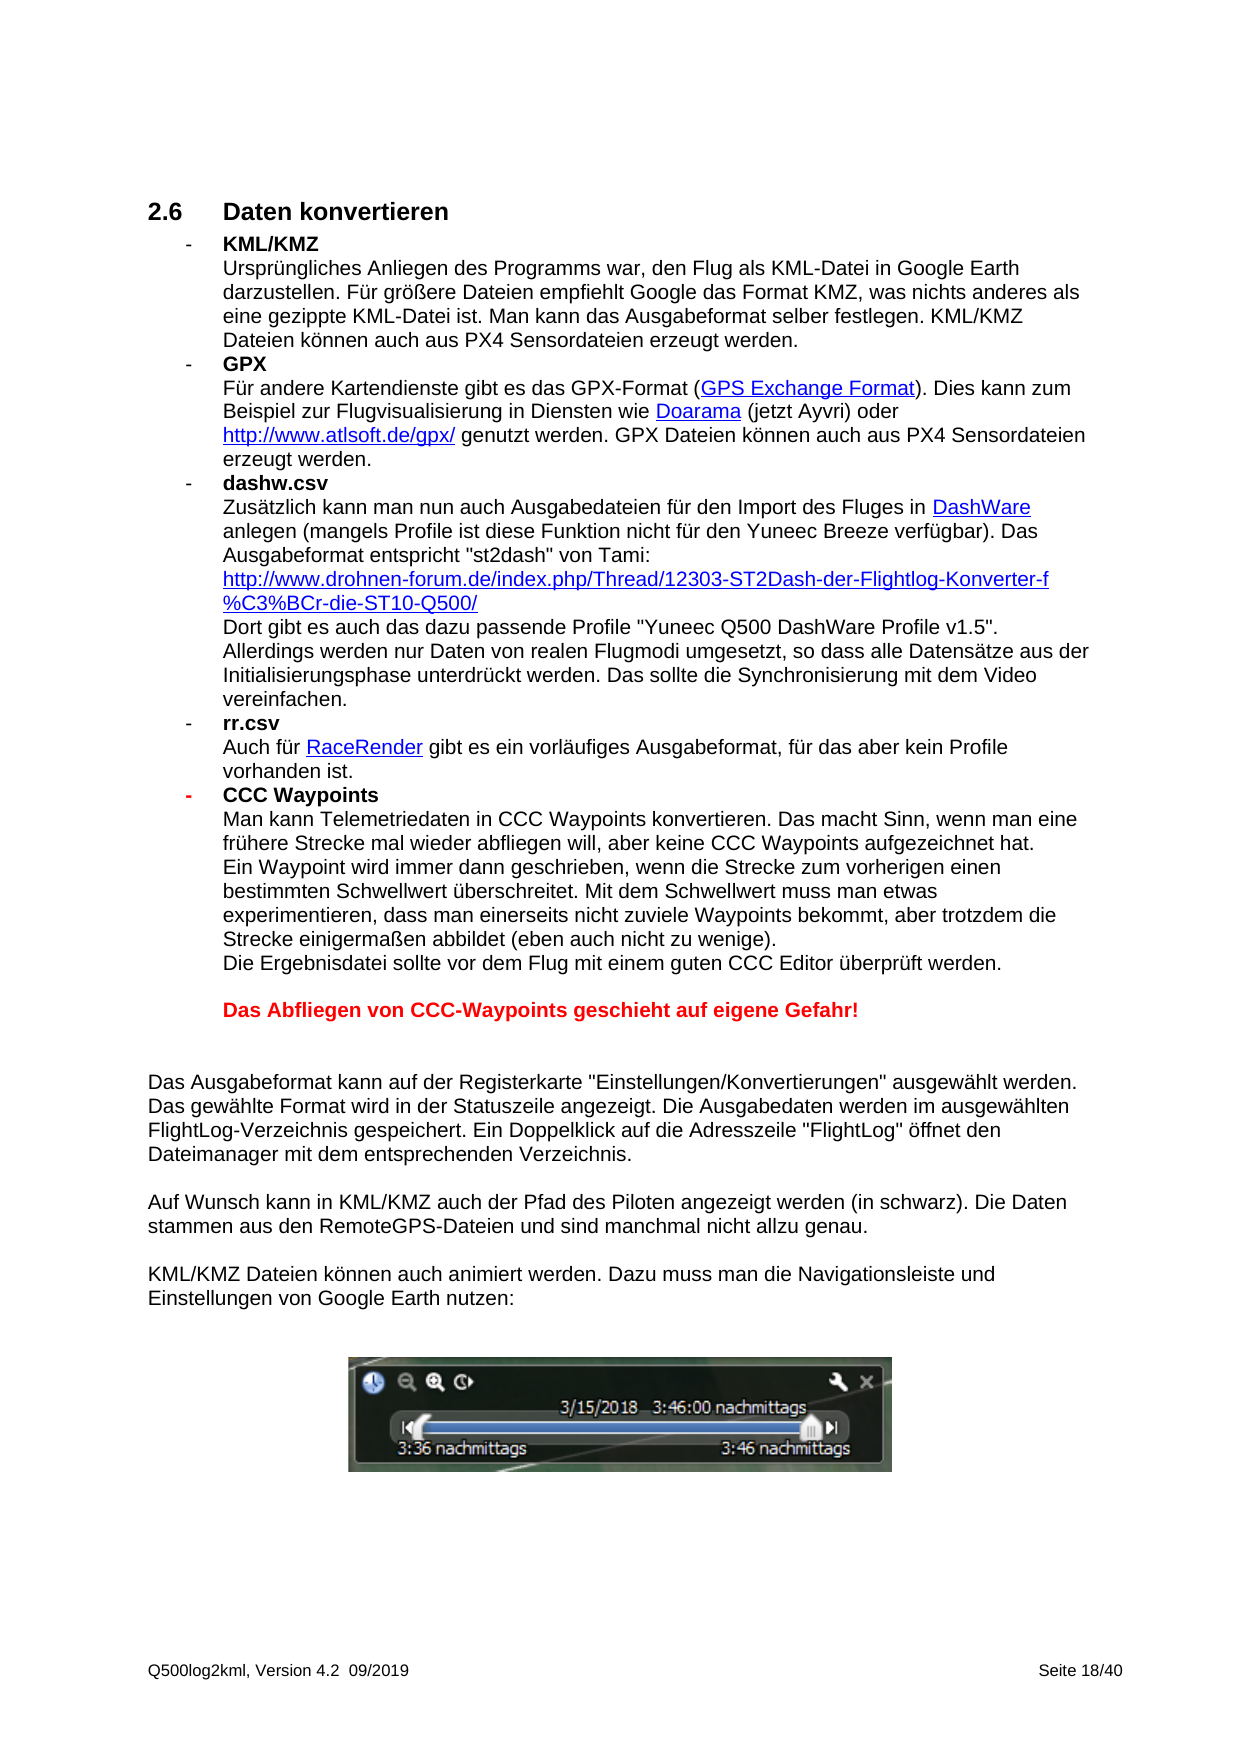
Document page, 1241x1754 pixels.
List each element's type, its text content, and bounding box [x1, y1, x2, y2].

text Auf Wunsch kann in KML/KMZ auch der Pfad des Piloten angezeigt werden (in schwarz). Die Daten stammen aus den RemoteGPS-Dateien und sind manchmal nicht allzu genau. [148, 1190, 1093, 1238]
text Das Ausgabeformat kann auf der Registerkarte "Einstellungen/Konvertierungen" ausgewählt werden. Das gewählte Format wird in der Statuszeile angezeigt. Die Ausgabedaten werden im ausgewählten FlightLog-Verzeichnis gespeichert. Ein Doppelklick auf die Adresszeile "FlightLog" öffnet den Dateimanager mit dem entsprechenden Verzeichnis. [148, 1070, 1093, 1166]
list dashw.csv Zusätzlich kann man nun auch Ausgabedateien für den Import des Fluges in DashWare anlegen (mangels Profile ist diese Funktion nicht für den Yuneec Breeze verfügbar). Das Ausgabeformat entspricht "st2dash" von Tami: http://www.drohnen-forum.de/index.php/Thread/12303-ST2Dash-der-Flightlog-Konverter-f%C3%BCr-die-ST10-Q500/ Dort gibt es auch das dazu passende Profile "Yuneec Q500 DashWare Profile v1.5". Allerdings werden nur Daten von realen Flugmodi umgesetzt, so dass alle Datensätze aus der Initialisierungsphase unterdrückt werden. Das sollte die Synchronisierung mit dem Video vereinfachen. [185, 471, 1093, 711]
picture [348, 1357, 892, 1472]
list KML/KMZ Ursprüngliches Anliegen des Programms war, den Flug als KML-Datei in Google Earth darzustellen. Für größere Dateien empfiehlt Google das Format KMZ, was nichts anderes als eine gezippte KML-Datei ist. Man kann das Ausgabeformat selber festlegen. KML/KMZ Dateien können auch aus PX4 Sensordateien erzeugt werden. [185, 232, 1093, 351]
list GPX Für andere Kartendienste gibt es das GPX-Format (GPS Exchange Format). Dies kann zum Beispiel zur Flugvisualisierung in Diensten wie Doarama (jetzt Ayvri) oder http://www.atlsoft.de/gpx/ genutzt werden. GPX Dateien können auch aus PX4 Sensordateien erzeugt werden. [185, 351, 1093, 471]
subtitle Daten konvertieren [148, 197, 1093, 225]
list rr.csv Auch für RaceRender gibt es ein vorläufiges Ausgabeformat, für das aber kein Profile vorhanden ist. [185, 711, 1093, 783]
list CCC Waypoints Man kann Telemetriedaten in CCC Waypoints konvertieren. Das macht Sinn, wenn man eine frühere Strecke mal wieder abfliegen will, aber keine CCC Waypoints aufgezeichnet hat. Ein Waypoint wird immer dann geschrieben, wenn die Strecke zum vorherigen einen bestimmten Schwellwert überschreitet. Mit dem Schwellwert muss man etwas experimentieren, dass man einerseits nicht zuviele Waypoints bekommt, aber trotzdem die Strecke einigermaßen abbildet (eben auch nicht zu wenige). Die Ergebnisdatei sollte vor dem Flug mit einem guten CCC Editor überprüft werden. Das Abfliegen von CCC-Waypoints geschieht auf eigene Gefahr! [185, 783, 1093, 1022]
text KML/KMZ Dateien können auch animiert werden. Dazu muss man die Navigationsleiste und Einstellungen von Google Earth nutzen: [148, 1262, 1093, 1310]
